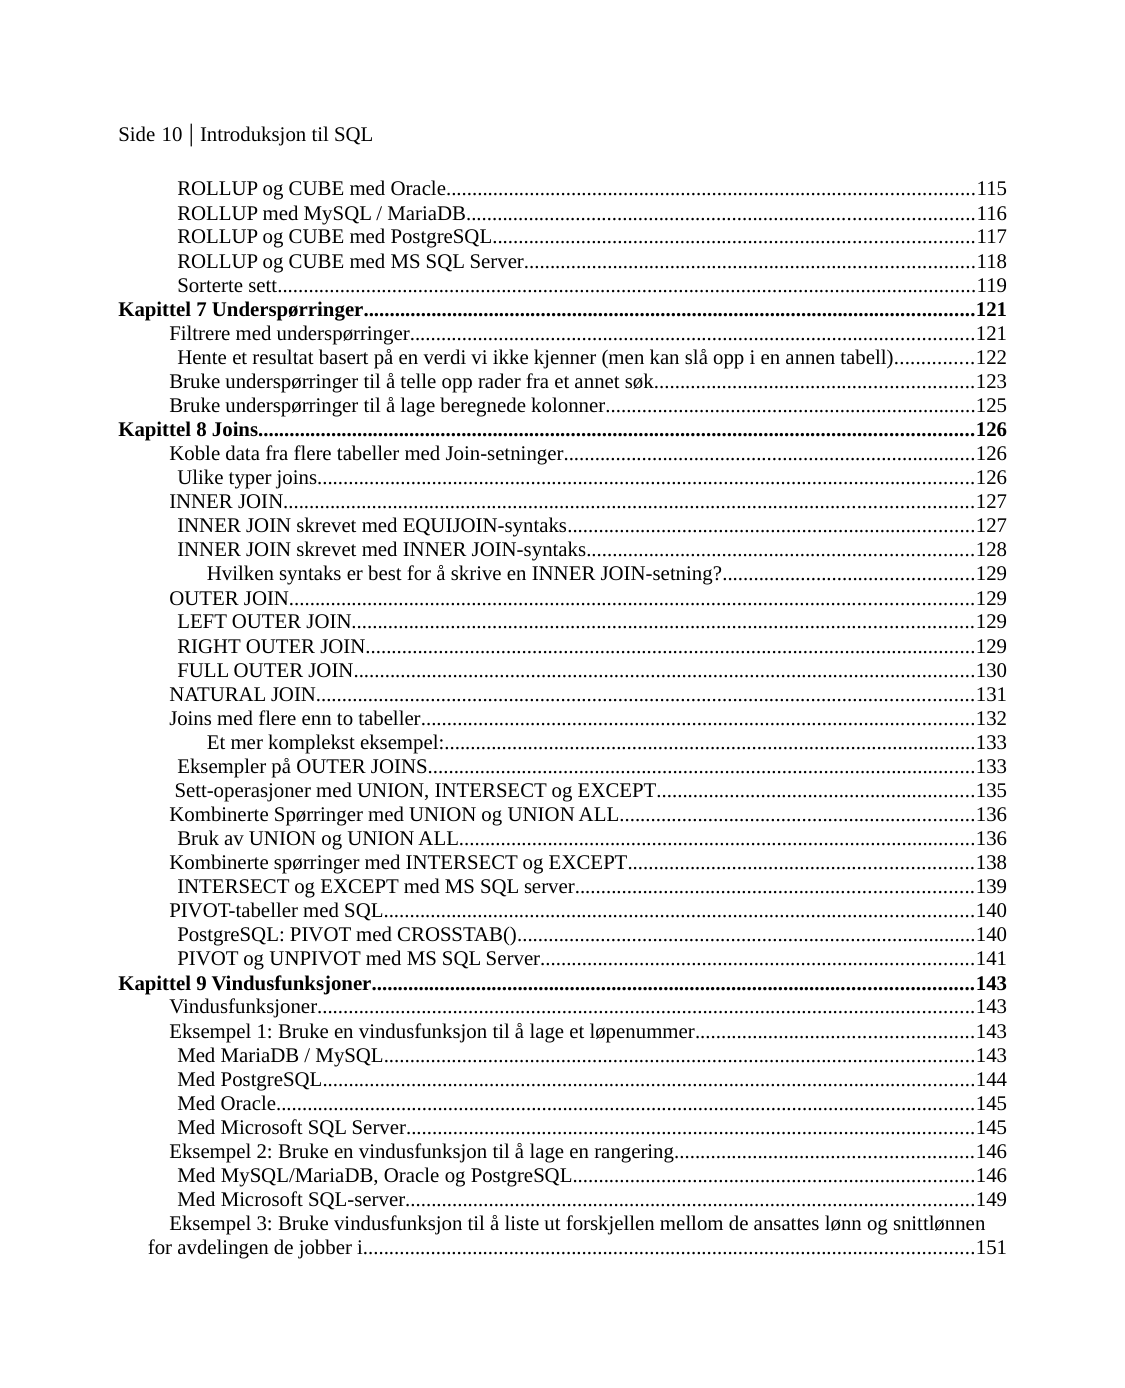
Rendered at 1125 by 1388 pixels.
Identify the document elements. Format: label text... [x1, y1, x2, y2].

text  Bruke underspørringer til å telle opp rader fra et annet søk 123 [148, 369, 1007, 393]
text Eksempler på OUTER JOINS 133 [177, 754, 1007, 778]
text  Vindusfunksjoner 143 [148, 994, 1007, 1018]
text Med Oracle 145 [177, 1091, 1007, 1115]
text INTERSECT og EXCEPT med MS SQL server 139 [177, 874, 1007, 898]
text  NATURAL JOIN 131 [148, 682, 1007, 706]
text INNER JOIN skrevet med EQUIJOIN-syntaks 127 [177, 513, 1007, 537]
text Med MariaDB / MySQL 143 [177, 1043, 1007, 1067]
text  Filtrere med underspørringer 121 [148, 321, 1007, 345]
text  Bruke underspørringer til å lage beregnede kolonner 125 [148, 393, 1007, 417]
text  PIVOT-tabeller med SQL 140 [148, 898, 1007, 922]
text LEFT OUTER JOIN 129 [177, 609, 1007, 633]
text INNER JOIN skrevet med INNER JOIN-syntaks 128 [177, 537, 1007, 561]
text  Koble data fra flere tabeller med Join-setninger 126 [148, 441, 1007, 465]
text ROLLUP og CUBE med MS SQL Server 118 [177, 248, 1007, 273]
text Et mer komplekst eksempel: 133 [207, 730, 1007, 754]
text RIGHT OUTER JOIN 129 [177, 633, 1007, 658]
text ROLLUP og CUBE med Oracle 115 [177, 176, 1007, 200]
text  INNER JOIN 127 [148, 489, 1007, 513]
text ROLLUP og CUBE med PostgreSQL 117 [177, 224, 1007, 248]
text  Kombinerte spørringer med INTERSECT og EXCEPT 138 [148, 850, 1007, 874]
text Sorterte sett 119 [177, 273, 1007, 297]
text  Eksempel 2: Bruke en vindusfunksjon til å lage en rangering 146 [148, 1139, 1007, 1163]
text Med PostgreSQL 144 [177, 1067, 1007, 1091]
text  Eksempel 1: Bruke en vindusfunksjon til å lage et løpenummer 143 [148, 1018, 1007, 1043]
text FULL OUTER JOIN 130 [177, 658, 1007, 682]
text PostgreSQL: PIVOT med CROSSTAB() 140 [177, 922, 1007, 946]
text Med MySQL/MariaDB, Oracle og PostgreSQL 146 [177, 1163, 1007, 1187]
text ROLLUP med MySQL / MariaDB 116 [177, 200, 1007, 224]
text  Joins med flere enn to tabeller 132 [148, 706, 1007, 730]
text Hente et resultat basert på en verdi vi ikke kjenner (men kan slå opp i en annen tabell) 122 [177, 345, 1007, 369]
text  Sett-operasjoner med UNION, INTERSECT og EXCEPT 135 [148, 778, 1007, 802]
text Med Microsoft SQL Server 145 [177, 1115, 1007, 1139]
text Kapittel 7 Underspørringer 121 [118, 297, 1007, 321]
text Med Microsoft SQL-server 149 [177, 1187, 1007, 1211]
text Kapittel 9 Vindusfunksjoner 143 [118, 970, 1007, 994]
text PIVOT og UNPIVOT med MS SQL Server 141 [177, 946, 1007, 970]
text Kapittel 8 Joins 126 [118, 417, 1007, 441]
text  Eksempel 3: Bruke vindusfunksjon til å liste ut forskjellen mellom de ansattes lønn og snittlønnen for avdelingen de jobber i 151 [148, 1211, 1007, 1259]
text Hvilken syntaks er best for å skrive en INNER JOIN-setning? 129 [207, 561, 1007, 585]
text Bruk av UNION og UNION ALL 136 [177, 826, 1007, 850]
text  OUTER JOIN 129 [148, 585, 1007, 609]
text Ulike typer joins 126 [177, 465, 1007, 489]
text  Kombinerte Spørringer med UNION og UNION ALL 136 [148, 802, 1007, 826]
